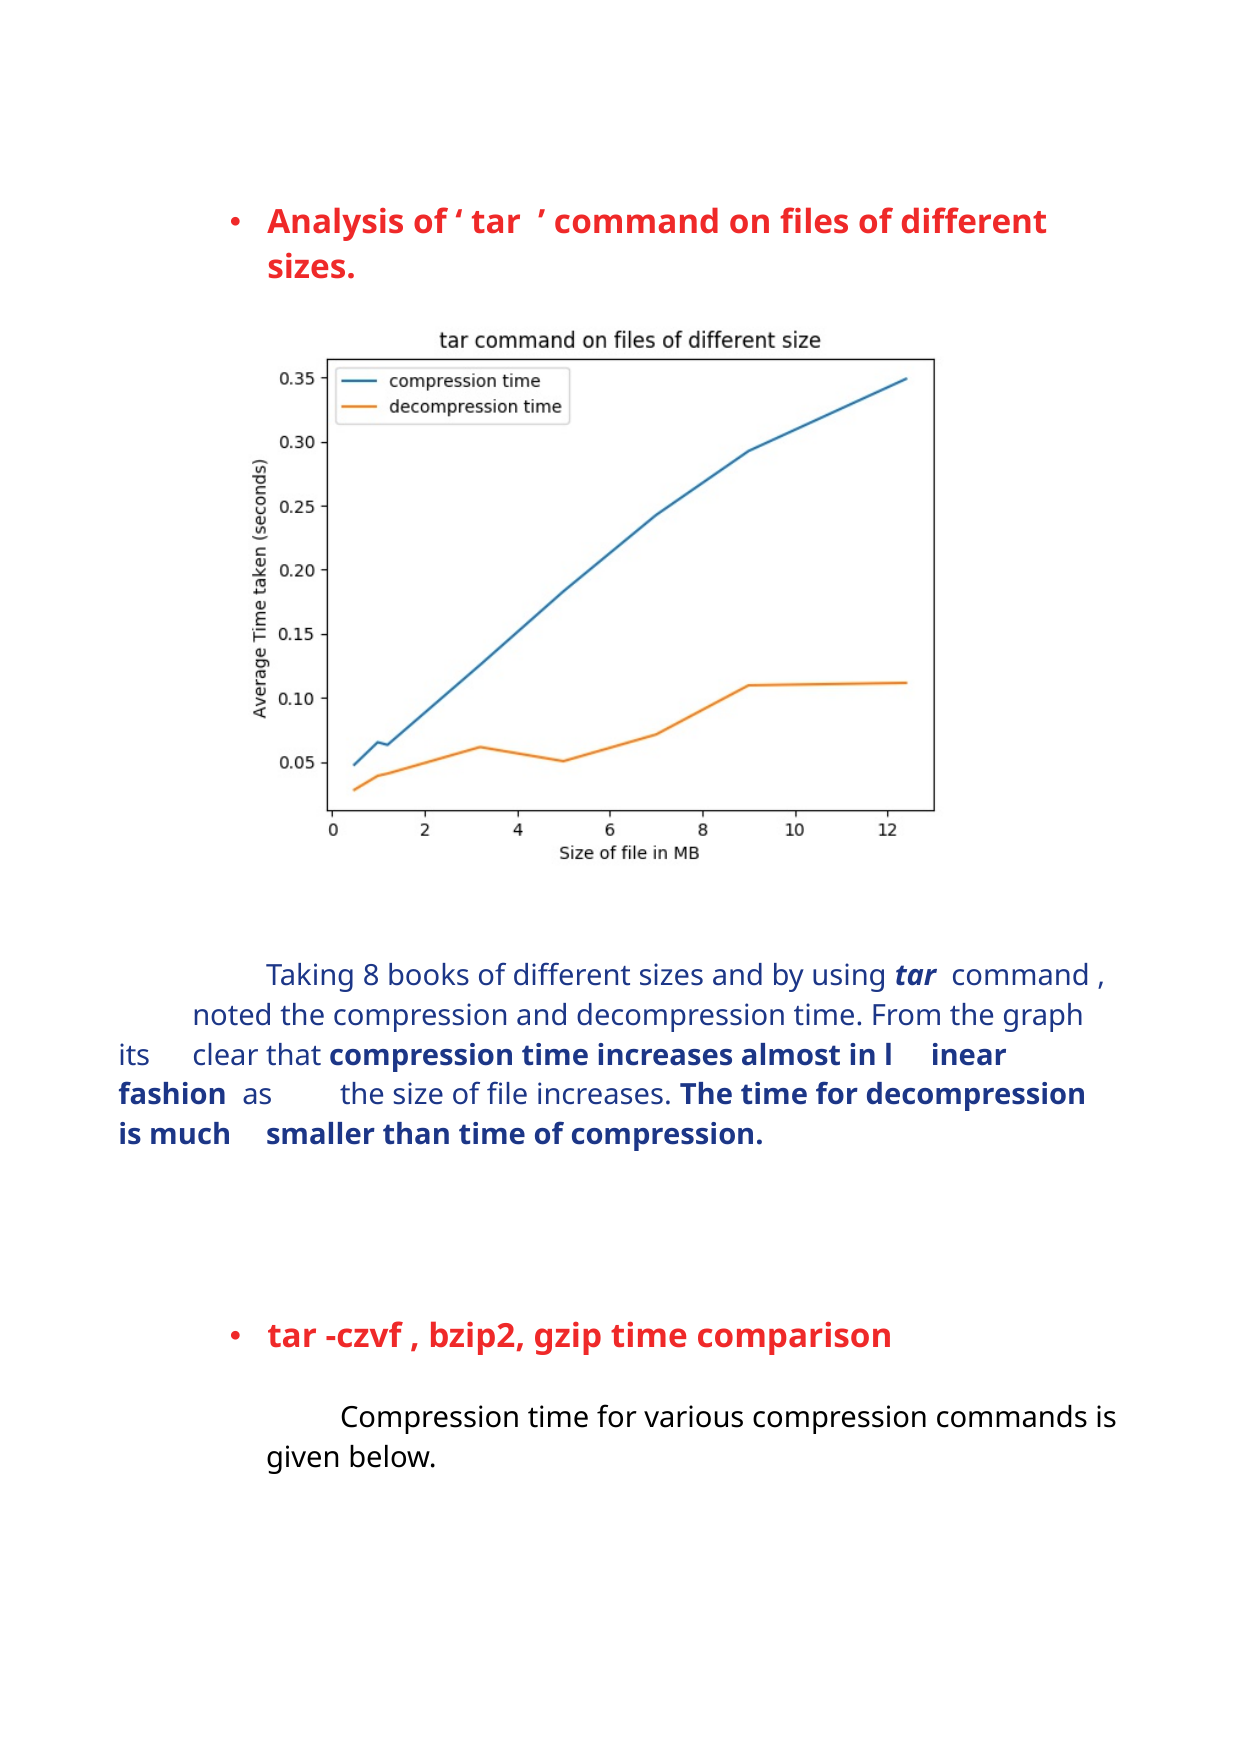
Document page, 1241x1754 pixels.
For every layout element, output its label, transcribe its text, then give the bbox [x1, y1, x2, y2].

list tar -czvf , bzip2, gzip time comparison [229, 1312, 1122, 1357]
list Analysis of ‘ tar ’ command on files of different sizes. [229, 197, 1122, 288]
picture [229, 288, 1012, 875]
text Taking 8 books of different sizes and by using tar command , noted the compression and decompression time. From the graph its clear that compression time increases almost in l inear fashion as the size of file increases. The time for decompression is much smaller than time of compression. [118, 954, 1122, 1153]
text Compression time for various compression commands is given below. [118, 1397, 1122, 1476]
